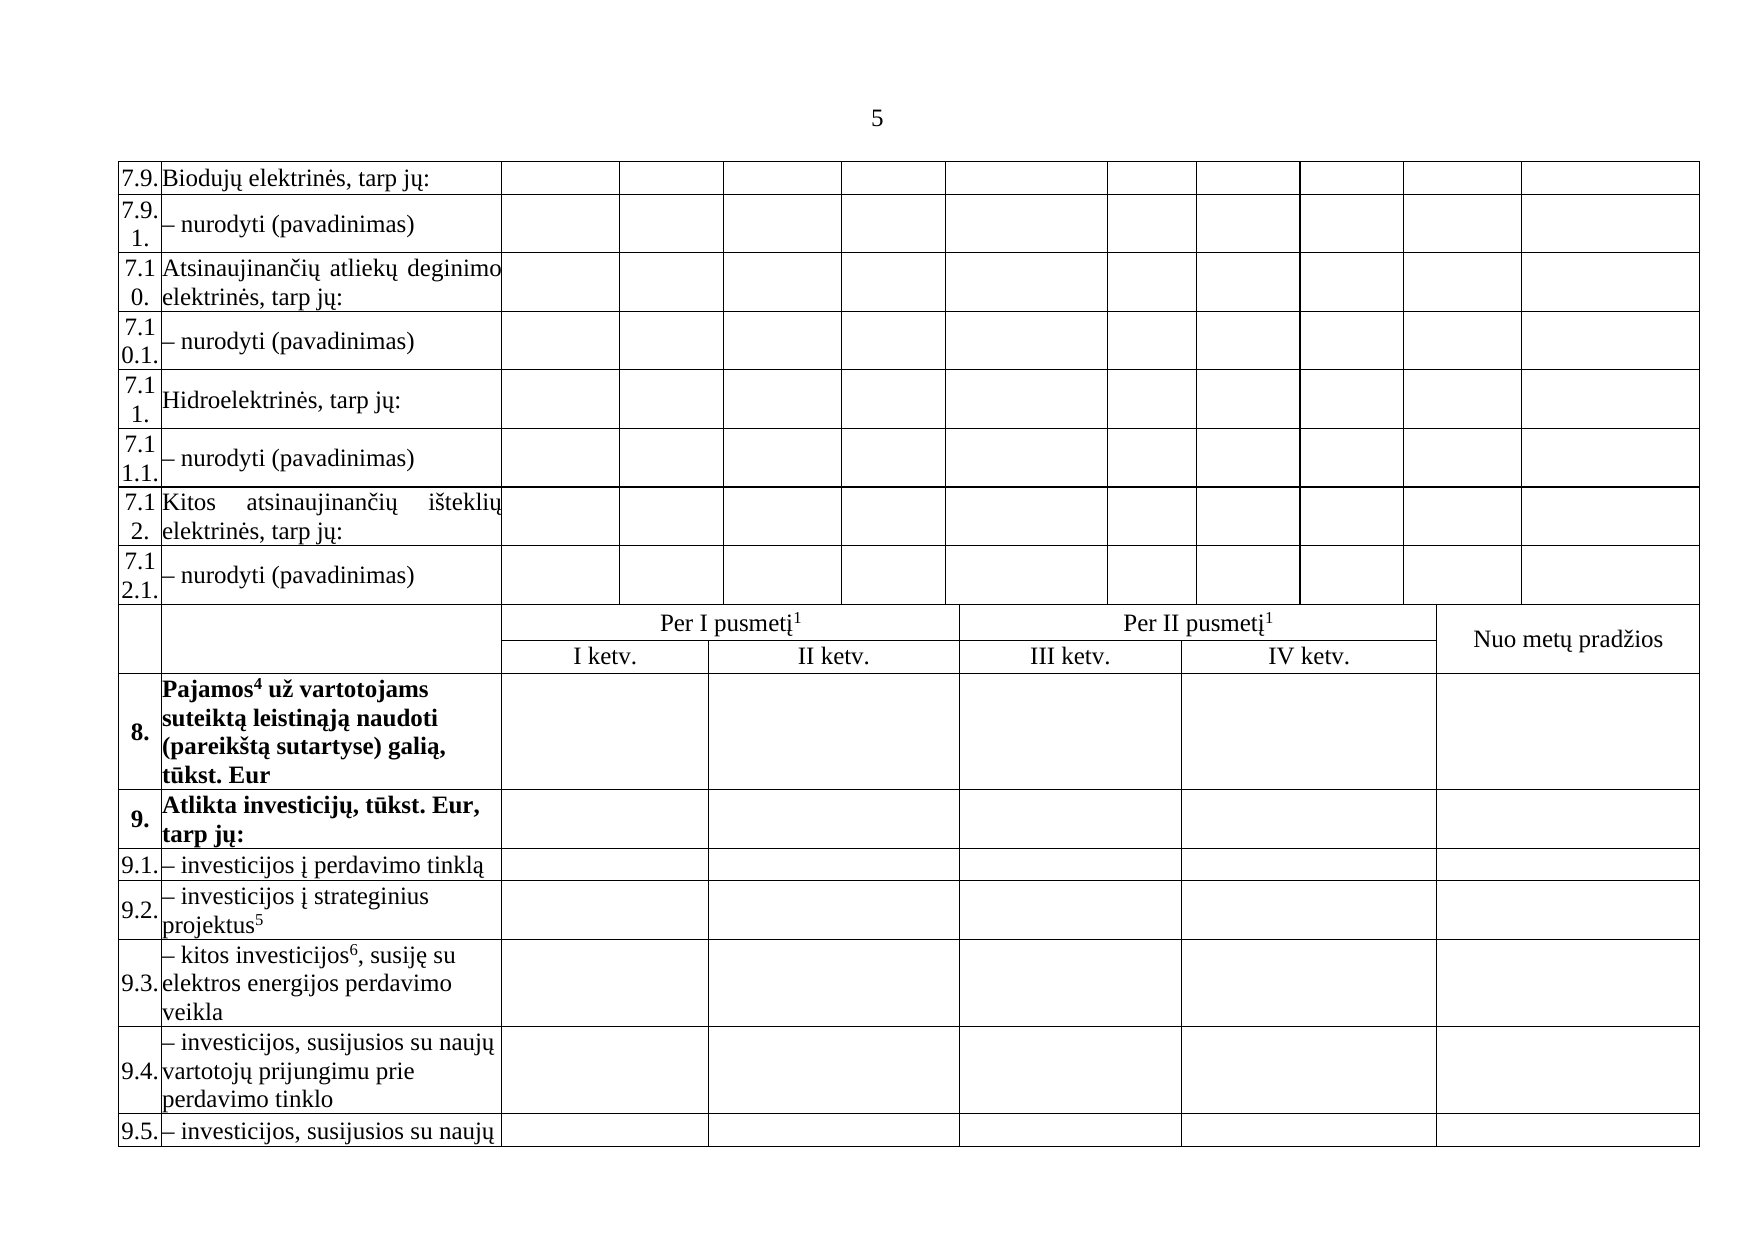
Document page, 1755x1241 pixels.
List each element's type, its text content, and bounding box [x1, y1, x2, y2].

table_cell [1404, 546, 1521, 603]
table_cell [1437, 1114, 1699, 1146]
table_cell [709, 674, 959, 789]
table_cell [842, 429, 945, 486]
table_cell 8. [119, 674, 161, 789]
table_cell 7.11. [119, 370, 161, 428]
table_cell [620, 253, 723, 311]
table_cell [1182, 674, 1436, 789]
table_cell [1404, 195, 1521, 252]
table_cell [709, 790, 959, 847]
table_cell 9.4. [119, 1027, 161, 1113]
table_cell [946, 162, 1107, 194]
table_cell [1522, 429, 1699, 486]
table_cell [502, 674, 708, 789]
table_cell [1404, 429, 1521, 486]
table_cell III ketv. [960, 641, 1181, 673]
table_cell [1522, 162, 1699, 194]
table_cell 9.3. [119, 940, 161, 1026]
table_cell [502, 488, 619, 545]
table_cell 7.9. [119, 162, 161, 194]
table_cell 7.12.1. [119, 546, 161, 603]
table_cell [842, 370, 945, 428]
table_cell – investicijos, susijusios su naujų [162, 1114, 501, 1146]
table_cell [709, 1027, 959, 1113]
table_cell [1182, 881, 1436, 939]
table_cell – investicijos į strateginius projektus5 [162, 881, 501, 939]
table_cell [1108, 195, 1196, 252]
table_cell [842, 488, 945, 545]
table_cell [1522, 488, 1699, 545]
table_cell Biodujų elektrinės, tarp jų: [162, 162, 501, 194]
table_cell [502, 940, 708, 1026]
table_cell [502, 546, 619, 603]
table_cell [709, 1114, 959, 1146]
table_cell [1522, 370, 1699, 428]
table_cell [1182, 1114, 1436, 1146]
table_cell [620, 429, 723, 486]
table_cell [1197, 312, 1299, 369]
table_cell [1197, 195, 1299, 252]
table_cell [502, 195, 619, 252]
table_cell [502, 1027, 708, 1113]
table_cell 7.9.1. [119, 195, 161, 252]
table_cell [946, 370, 1107, 428]
table_cell [620, 488, 723, 545]
table_cell [946, 546, 1107, 603]
table_cell [960, 1114, 1181, 1146]
table_cell [620, 546, 723, 603]
table_cell 9.5. [119, 1114, 161, 1146]
table_cell [1437, 940, 1699, 1026]
table_cell [946, 253, 1107, 311]
table_cell 7.10. [119, 253, 161, 311]
table_cell [1301, 546, 1403, 603]
table_cell [960, 881, 1181, 939]
table_cell [1108, 546, 1196, 603]
table_cell [502, 162, 619, 194]
table_cell [709, 849, 959, 880]
table_cell [1522, 253, 1699, 311]
table_cell Pajamos4 už vartotojams suteiktą leistinąją naudoti (pareikštą sutartyse) galią, tūkst. Eur [162, 674, 501, 789]
table_cell [1197, 253, 1299, 311]
table_cell [502, 1114, 708, 1146]
table_cell – nurodyti (pavadinimas) [162, 312, 501, 369]
table_cell [960, 674, 1181, 789]
table_cell [1182, 1027, 1436, 1113]
table_cell Nuo metų pradžios [1437, 605, 1699, 673]
table_cell [709, 940, 959, 1026]
table_cell 7.12. [119, 488, 161, 545]
table_cell [724, 195, 841, 252]
table_cell [1182, 940, 1436, 1026]
table_cell [960, 849, 1181, 880]
table_cell [1301, 312, 1403, 369]
table_cell [946, 488, 1107, 545]
table_cell [1197, 429, 1299, 486]
table_cell [1404, 488, 1521, 545]
table_cell – nurodyti (pavadinimas) [162, 195, 501, 252]
table_cell [1437, 790, 1699, 847]
table_cell [1522, 312, 1699, 369]
table_cell [1197, 162, 1299, 194]
table_cell [842, 253, 945, 311]
table_cell [1437, 674, 1699, 789]
table_cell [620, 370, 723, 428]
table_cell IV ketv. [1182, 641, 1436, 673]
table_cell [1108, 162, 1196, 194]
table_cell [842, 195, 945, 252]
table_cell [724, 370, 841, 428]
table_cell [842, 546, 945, 603]
table_cell [1404, 312, 1521, 369]
table_cell [946, 429, 1107, 486]
table_cell [502, 370, 619, 428]
table_cell [1197, 546, 1299, 603]
table_cell [724, 546, 841, 603]
table_cell [620, 195, 723, 252]
table_cell [1197, 488, 1299, 545]
table_cell [1108, 488, 1196, 545]
table_cell [1197, 370, 1299, 428]
table_cell [1437, 1027, 1699, 1113]
table_cell [1301, 370, 1403, 428]
table_cell [502, 881, 708, 939]
table_cell [1301, 162, 1403, 194]
table_cell [946, 195, 1107, 252]
table_cell [960, 1027, 1181, 1113]
table_cell II ketv. [709, 641, 959, 673]
table_cell [1182, 849, 1436, 880]
table_cell [162, 605, 501, 673]
table_cell [502, 312, 619, 369]
table_cell [502, 253, 619, 311]
table_cell [1404, 370, 1521, 428]
table_cell [1108, 312, 1196, 369]
table_cell [724, 312, 841, 369]
table_cell [724, 253, 841, 311]
table_cell I ketv. [502, 641, 708, 673]
table_cell Atsinaujinančių atliekų deginimo elektrinės, tarp jų: [162, 253, 501, 311]
table_cell [1522, 195, 1699, 252]
table_cell 9. [119, 790, 161, 847]
table_cell [842, 162, 945, 194]
table_cell – nurodyti (pavadinimas) [162, 429, 501, 486]
table_cell [960, 790, 1181, 847]
table_cell [119, 605, 161, 673]
table_cell [502, 849, 708, 880]
table_cell [620, 312, 723, 369]
table_cell [1437, 881, 1699, 939]
table_cell [1301, 253, 1403, 311]
table_cell Per I pusmetį1 [502, 605, 959, 640]
table_cell [960, 940, 1181, 1026]
table_cell 7.10.1. [119, 312, 161, 369]
table_cell [1301, 488, 1403, 545]
table_cell [1108, 253, 1196, 311]
table_cell [502, 429, 619, 486]
table_cell [1404, 162, 1521, 194]
table_cell [946, 312, 1107, 369]
table_cell [1522, 546, 1699, 603]
table_cell Hidroelektrinės, tarp jų: [162, 370, 501, 428]
table_cell 9.2. [119, 881, 161, 939]
table_cell [709, 881, 959, 939]
table_cell [842, 312, 945, 369]
table_cell – kitos investicijos6, susiję su elektros energijos perdavimo veikla [162, 940, 501, 1026]
table_cell 9.1. [119, 849, 161, 880]
table_cell Kitos atsinaujinančių išteklių elektrinės, tarp jų: [162, 488, 501, 545]
table_cell – investicijos, susijusios su naujų vartotojų prijungimu prie perdavimo tinklo [162, 1027, 501, 1113]
table_cell Atlikta investicijų, tūkst. Eur, tarp jų: [162, 790, 501, 847]
table_cell [1108, 429, 1196, 486]
table_cell – investicijos į perdavimo tinklą [162, 849, 501, 880]
table_cell [1108, 370, 1196, 428]
table_cell [1182, 790, 1436, 847]
table_cell [1301, 195, 1403, 252]
table_cell – nurodyti (pavadinimas) [162, 546, 501, 603]
table_cell 7.11.1. [119, 429, 161, 486]
table_cell [620, 162, 723, 194]
table_cell [724, 162, 841, 194]
table_cell Per II pusmetį1 [960, 605, 1436, 640]
table_cell [1404, 253, 1521, 311]
table_cell [502, 790, 708, 847]
table_cell [724, 488, 841, 545]
table_cell [724, 429, 841, 486]
table_cell [1437, 849, 1699, 880]
table_cell [1301, 429, 1403, 486]
